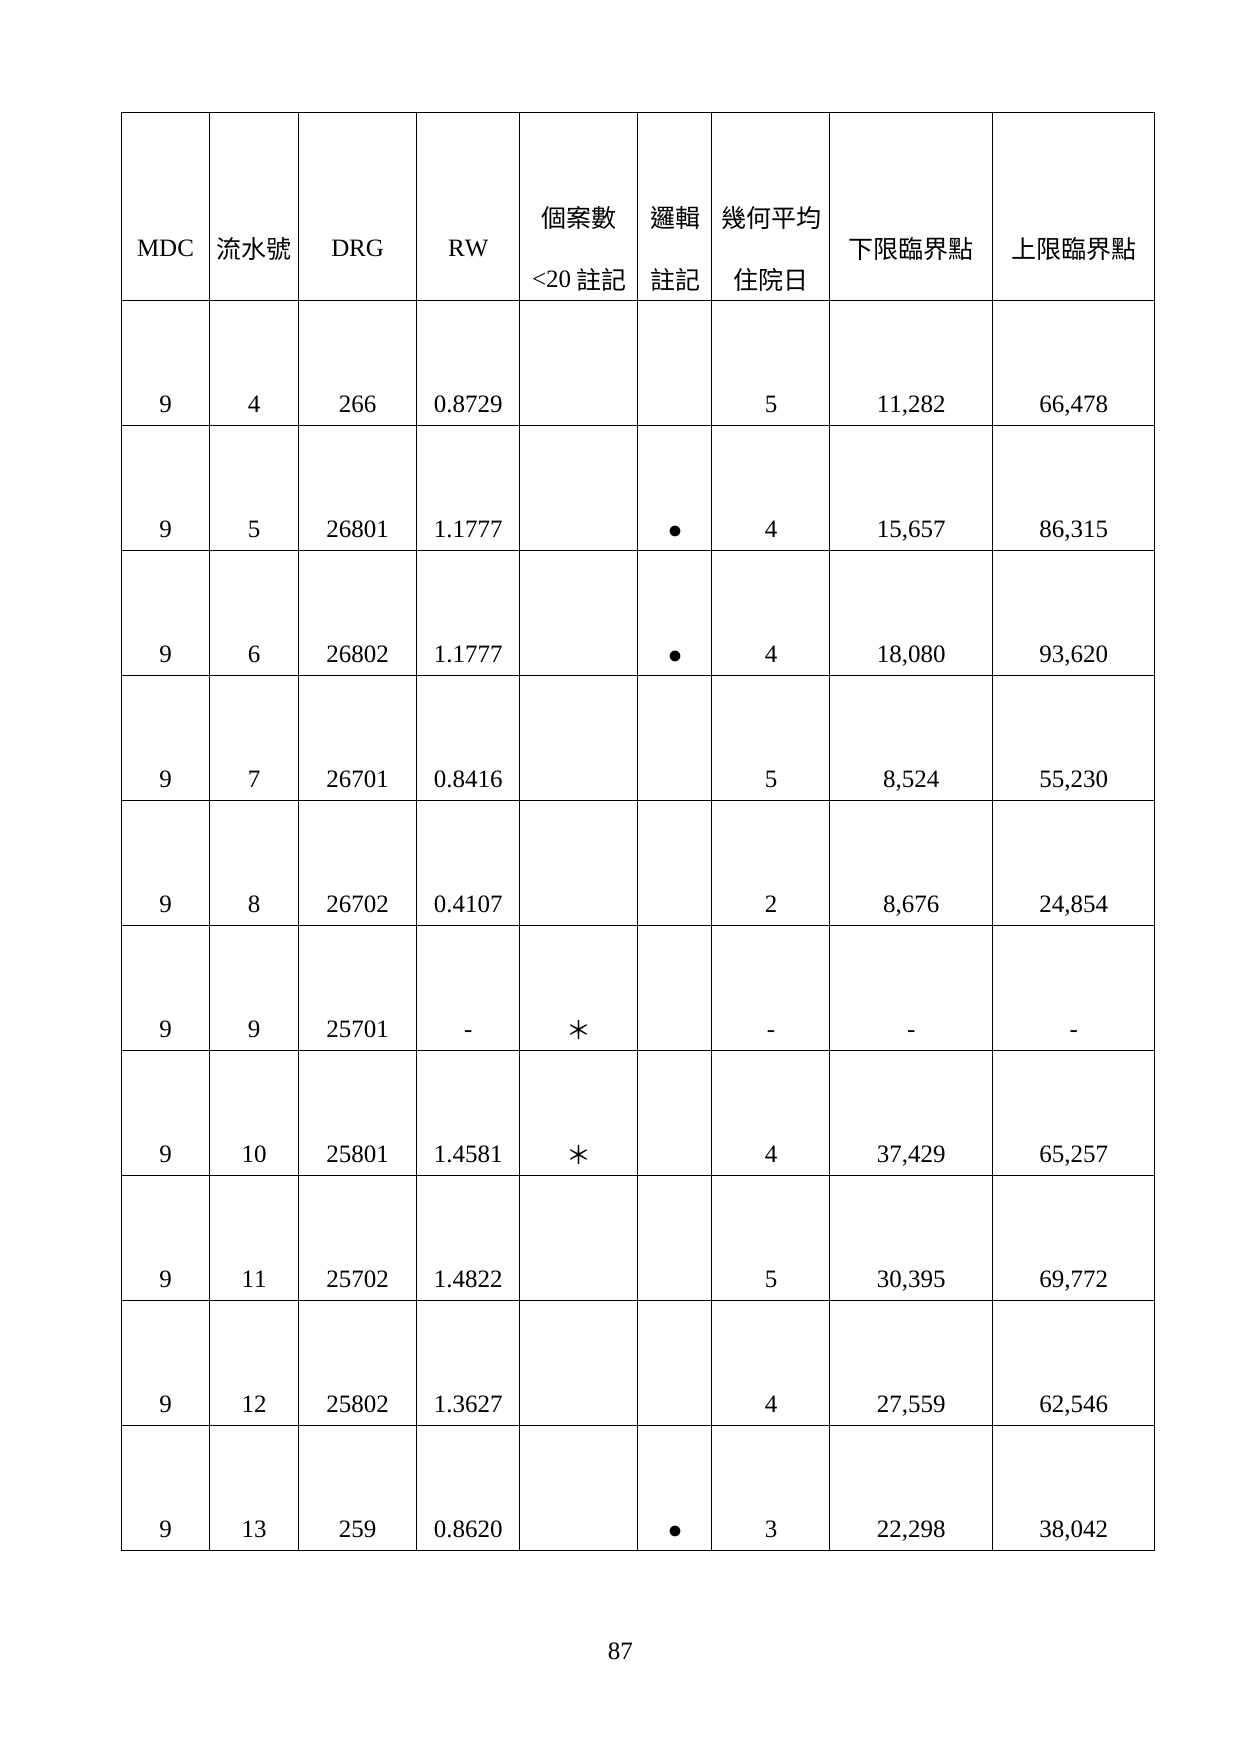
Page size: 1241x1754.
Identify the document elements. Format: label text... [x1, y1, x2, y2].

table_cell [638, 1301, 711, 1425]
table_cell 66,478 [993, 301, 1154, 425]
table_cell 9 [122, 676, 209, 800]
table_cell 12 [210, 1301, 298, 1425]
table_cell 26702 [299, 801, 416, 925]
table_header 幾何平均住院日 [712, 113, 829, 300]
table_cell 4 [712, 426, 829, 550]
table_cell [520, 1426, 637, 1550]
table_cell 4 [712, 1301, 829, 1425]
table_cell 0.4107 [417, 801, 519, 925]
table_cell 86,315 [993, 426, 1154, 550]
table_cell 55,230 [993, 676, 1154, 800]
table_cell 65,257 [993, 1051, 1154, 1175]
table_header 下限臨界點 [830, 113, 992, 300]
table_cell 25701 [299, 926, 416, 1050]
table_cell 1.1777 [417, 551, 519, 675]
table_cell 62,546 [993, 1301, 1154, 1425]
table_cell 0.8416 [417, 676, 519, 800]
table_cell 25702 [299, 1176, 416, 1300]
table_cell 25801 [299, 1051, 416, 1175]
table_cell 4 [712, 551, 829, 675]
table_cell 259 [299, 1426, 416, 1550]
table_cell 9 [122, 301, 209, 425]
table_cell 8,676 [830, 801, 992, 925]
table_cell 9 [210, 926, 298, 1050]
table_cell [638, 926, 711, 1050]
table_cell 8 [210, 801, 298, 925]
table_cell [520, 426, 637, 550]
table_cell 9 [122, 551, 209, 675]
table_cell [520, 301, 637, 425]
table_cell 18,080 [830, 551, 992, 675]
table_cell 5 [712, 1176, 829, 1300]
table_header 流水號 [210, 113, 298, 300]
table_cell 5 [712, 676, 829, 800]
table_cell 8,524 [830, 676, 992, 800]
table_cell 4 [712, 1051, 829, 1175]
table_header MDC [122, 113, 209, 300]
table_cell [520, 551, 637, 675]
table_cell 11,282 [830, 301, 992, 425]
table_cell 13 [210, 1426, 298, 1550]
table_cell ＊ [520, 1051, 637, 1175]
table_cell 4 [210, 301, 298, 425]
table_header RW [417, 113, 519, 300]
table_cell [520, 676, 637, 800]
table_cell 69,772 [993, 1176, 1154, 1300]
table_cell [638, 676, 711, 800]
table_cell 22,298 [830, 1426, 992, 1550]
table_cell ● [638, 1426, 711, 1550]
table_cell 25802 [299, 1301, 416, 1425]
table_cell [638, 801, 711, 925]
table_cell ● [638, 426, 711, 550]
table_cell 5 [712, 301, 829, 425]
table_cell [520, 1301, 637, 1425]
table_cell 10 [210, 1051, 298, 1175]
table_cell 26801 [299, 426, 416, 550]
table_cell 9 [122, 1426, 209, 1550]
table_cell 5 [210, 426, 298, 550]
table_cell 38,042 [993, 1426, 1154, 1550]
table_header 邏輯註記 [638, 113, 711, 300]
table_cell - [417, 926, 519, 1050]
table_cell ● [638, 551, 711, 675]
table_cell - [712, 926, 829, 1050]
table_cell 9 [122, 801, 209, 925]
table_cell 0.8620 [417, 1426, 519, 1550]
table_cell [520, 1176, 637, 1300]
table_cell ＊ [520, 926, 637, 1050]
table_cell 1.4822 [417, 1176, 519, 1300]
table_cell 0.8729 [417, 301, 519, 425]
table_header 上限臨界點 [993, 113, 1154, 300]
table_header 個案數<20註記 [520, 113, 637, 300]
table_cell 26701 [299, 676, 416, 800]
table_cell 93,620 [993, 551, 1154, 675]
table_cell 9 [122, 1176, 209, 1300]
table_cell 27,559 [830, 1301, 992, 1425]
table_cell 7 [210, 676, 298, 800]
table_cell - [993, 926, 1154, 1050]
table_cell 266 [299, 301, 416, 425]
table_cell 30,395 [830, 1176, 992, 1300]
table_cell [638, 301, 711, 425]
table_cell [520, 801, 637, 925]
table_cell - [830, 926, 992, 1050]
table_cell 11 [210, 1176, 298, 1300]
table_cell 37,429 [830, 1051, 992, 1175]
table_header DRG [299, 113, 416, 300]
table_cell 9 [122, 926, 209, 1050]
table_cell 24,854 [993, 801, 1154, 925]
table_cell 1.4581 [417, 1051, 519, 1175]
table_cell 6 [210, 551, 298, 675]
table_cell 3 [712, 1426, 829, 1550]
table_cell [638, 1051, 711, 1175]
table_cell 1.3627 [417, 1301, 519, 1425]
table_cell [638, 1176, 711, 1300]
table_cell 2 [712, 801, 829, 925]
table_cell 9 [122, 1051, 209, 1175]
table_cell 15,657 [830, 426, 992, 550]
table_cell 9 [122, 426, 209, 550]
table_cell 1.1777 [417, 426, 519, 550]
table_cell 26802 [299, 551, 416, 675]
table_cell 9 [122, 1301, 209, 1425]
